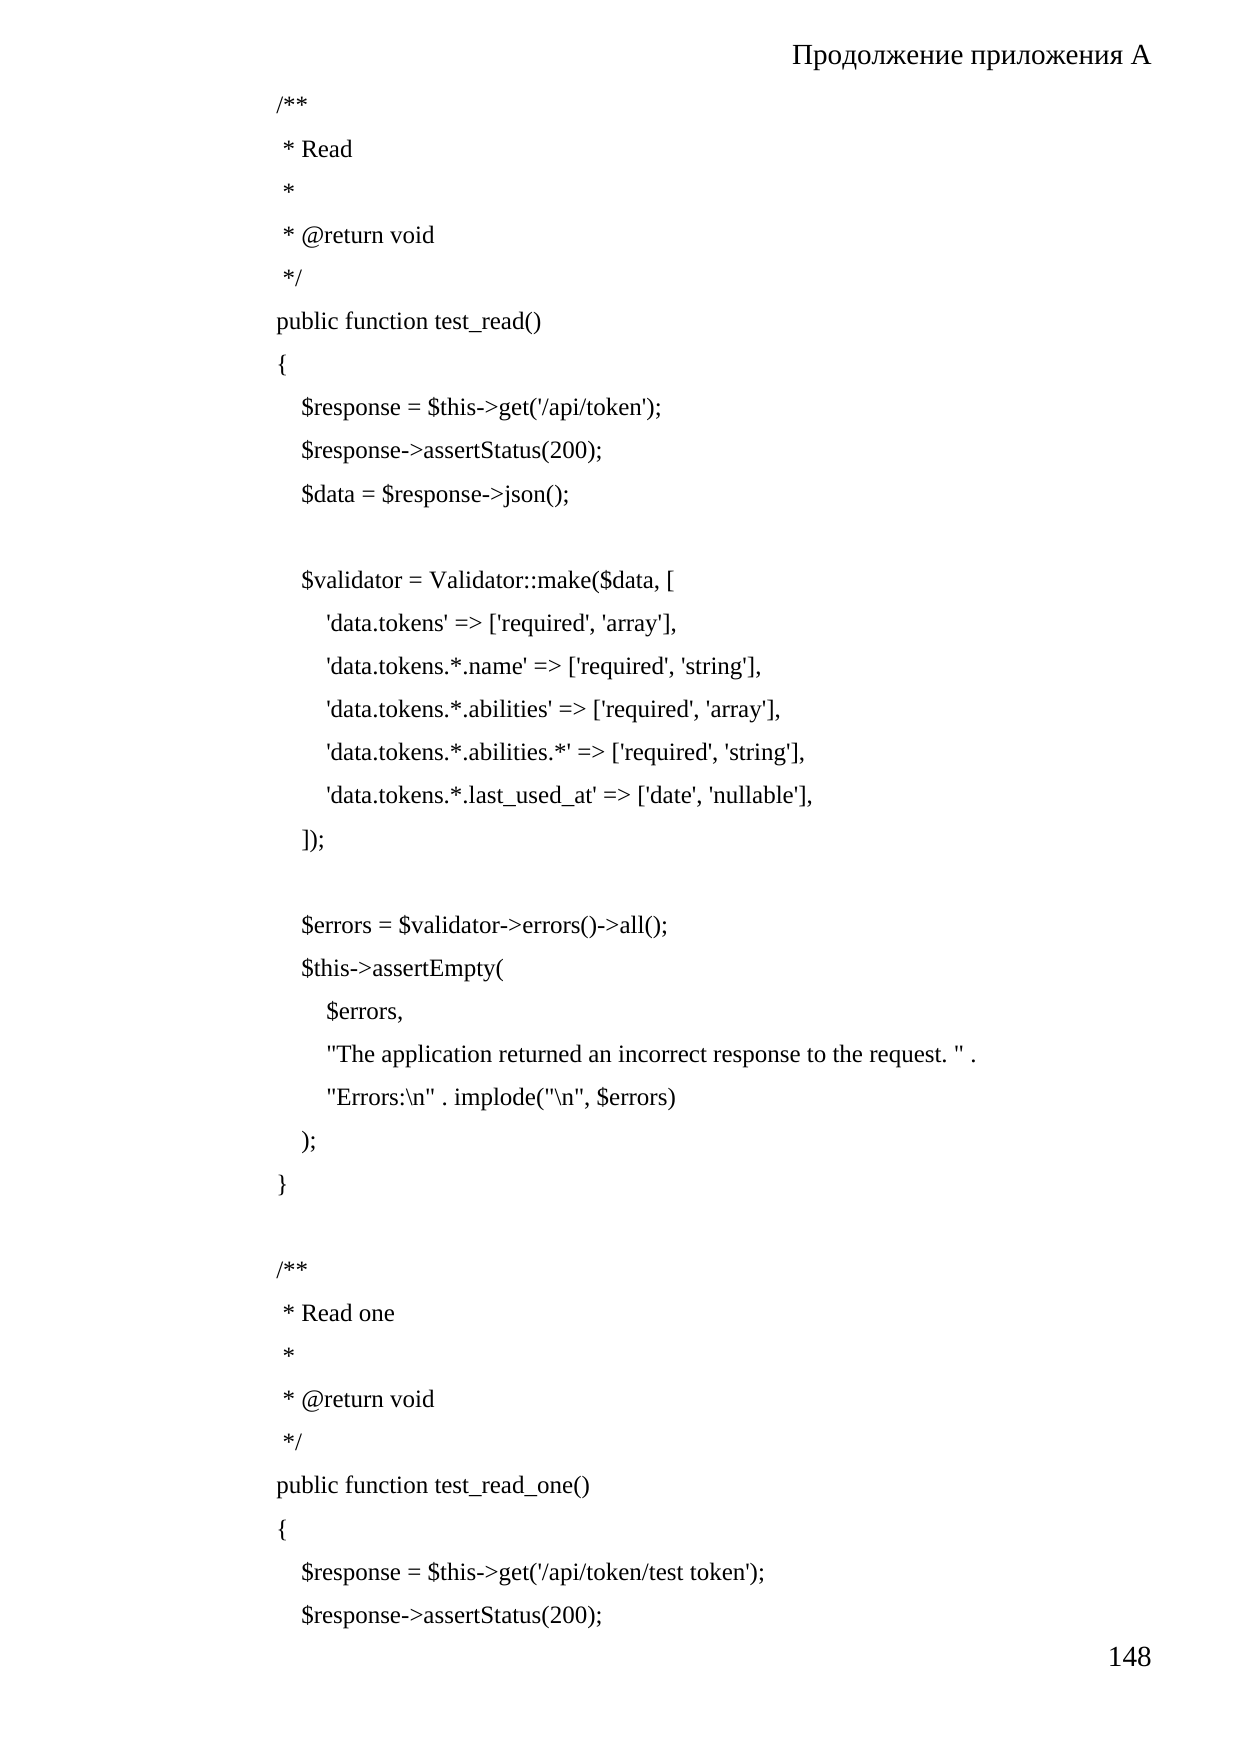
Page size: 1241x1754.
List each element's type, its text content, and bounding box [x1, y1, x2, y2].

text */ [177, 1427, 1152, 1456]
text $response = $this->get('/api/token'); [177, 392, 1152, 421]
text 'data.tokens.*.last_used_at' => ['date', 'nullable'], [177, 781, 1152, 809]
text $validator = Validator::make($data, [ [177, 565, 1152, 594]
text public function test_read_one() [177, 1471, 1152, 1499]
text } [177, 1169, 1152, 1197]
text { [177, 349, 1152, 378]
text $response->assertStatus(200); [177, 1600, 1152, 1629]
text 'data.tokens.*.abilities.*' => ['required', 'string'], [177, 737, 1152, 766]
text 'data.tokens.*.abilities' => ['required', 'array'], [177, 694, 1152, 723]
text * [177, 1341, 1152, 1370]
text * [177, 177, 1152, 206]
text ); [177, 1126, 1152, 1154]
text * Read [177, 134, 1152, 162]
text ]); [177, 824, 1152, 852]
text */ [177, 263, 1152, 292]
text 'data.tokens.*.name' => ['required', 'string'], [177, 651, 1152, 680]
text public function test_read() [177, 306, 1152, 335]
text $errors, [177, 996, 1152, 1025]
text $data = $response->json(); [177, 479, 1152, 507]
text 'data.tokens' => ['required', 'array'], [177, 608, 1152, 637]
text /** [177, 1255, 1152, 1284]
text "Errors:\n" . implode("\n", $errors) [177, 1082, 1152, 1111]
text { [177, 1514, 1152, 1542]
text "The application returned an incorrect response to the request. " . [177, 1039, 1152, 1068]
text * @return void [177, 220, 1152, 249]
text * @return void [177, 1384, 1152, 1413]
text $errors = $validator->errors()->all(); [177, 910, 1152, 939]
text $response = $this->get('/api/token/test token'); [177, 1557, 1152, 1586]
text /** [177, 91, 1152, 119]
text $this->assertEmpty( [177, 953, 1152, 982]
text * Read one [177, 1298, 1152, 1327]
text $response->assertStatus(200); [177, 436, 1152, 464]
